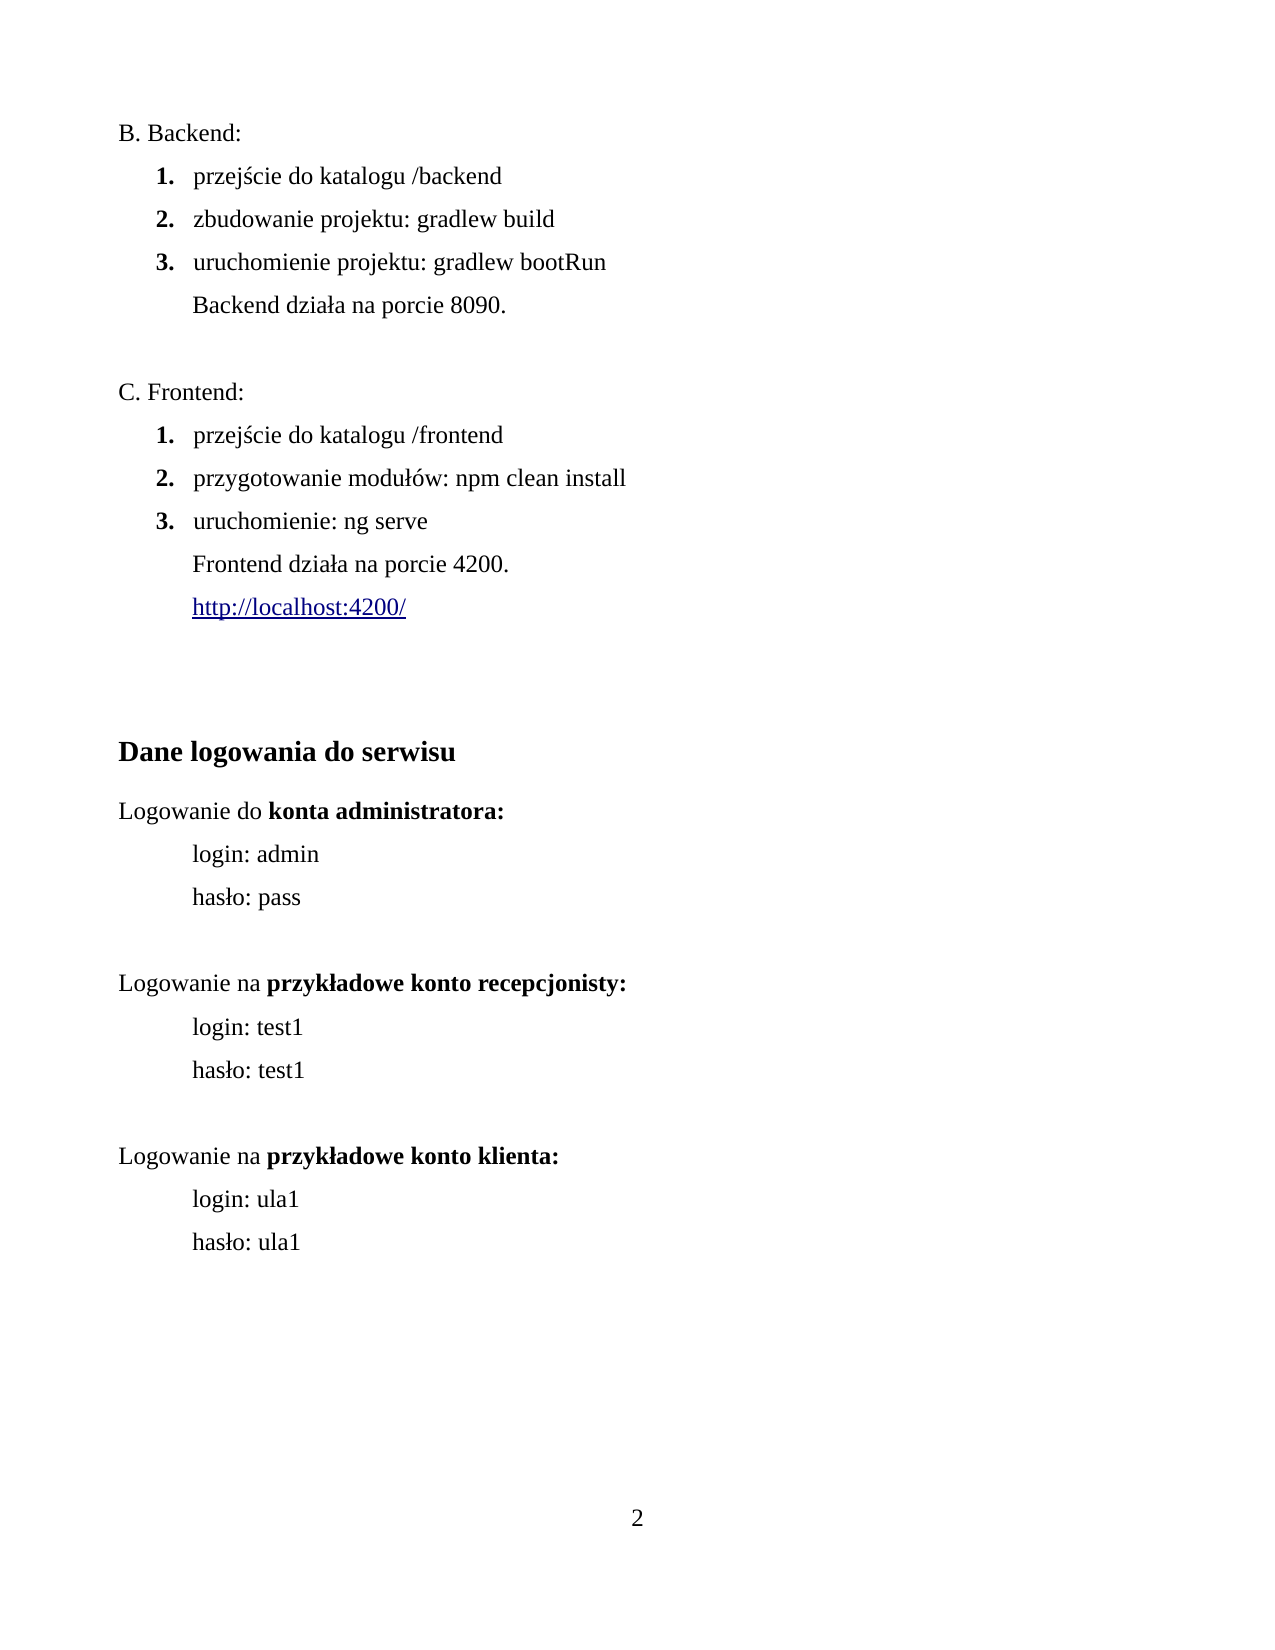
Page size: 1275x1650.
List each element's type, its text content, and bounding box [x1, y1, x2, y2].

text hasło: ula1 [118, 1227, 1157, 1256]
text login: admin [118, 839, 1157, 868]
list przejście do katalogu /frontend [156, 420, 1157, 449]
list przygotowanie modułów: npm clean install [156, 463, 1157, 492]
text login: test1 [118, 1012, 1157, 1040]
list uruchomienie: ng serve [156, 506, 1157, 535]
text Frontend działa na porcie 4200. [118, 549, 1157, 578]
list przejście do katalogu /backend [156, 161, 1157, 190]
text B. Backend: [118, 118, 1157, 147]
text login: ula1 [118, 1184, 1157, 1213]
list zbudowanie projektu: gradlew build [156, 204, 1157, 233]
text C. Frontend: [118, 377, 1157, 406]
text http://localhost:4200/ [118, 592, 1157, 621]
text Dane logowania do serwisu [118, 734, 1157, 767]
text Logowanie do konta administratora: [118, 796, 1157, 825]
text Backend działa na porcie 8090. [118, 291, 1157, 319]
text hasło: pass [118, 882, 1157, 911]
text hasło: test1 [118, 1055, 1157, 1083]
list uruchomienie projektu: gradlew bootRun [156, 247, 1157, 276]
text Logowanie na przykładowe konto recepcjonisty: [118, 968, 1157, 997]
text Logowanie na przykładowe konto klienta: [118, 1141, 1157, 1170]
